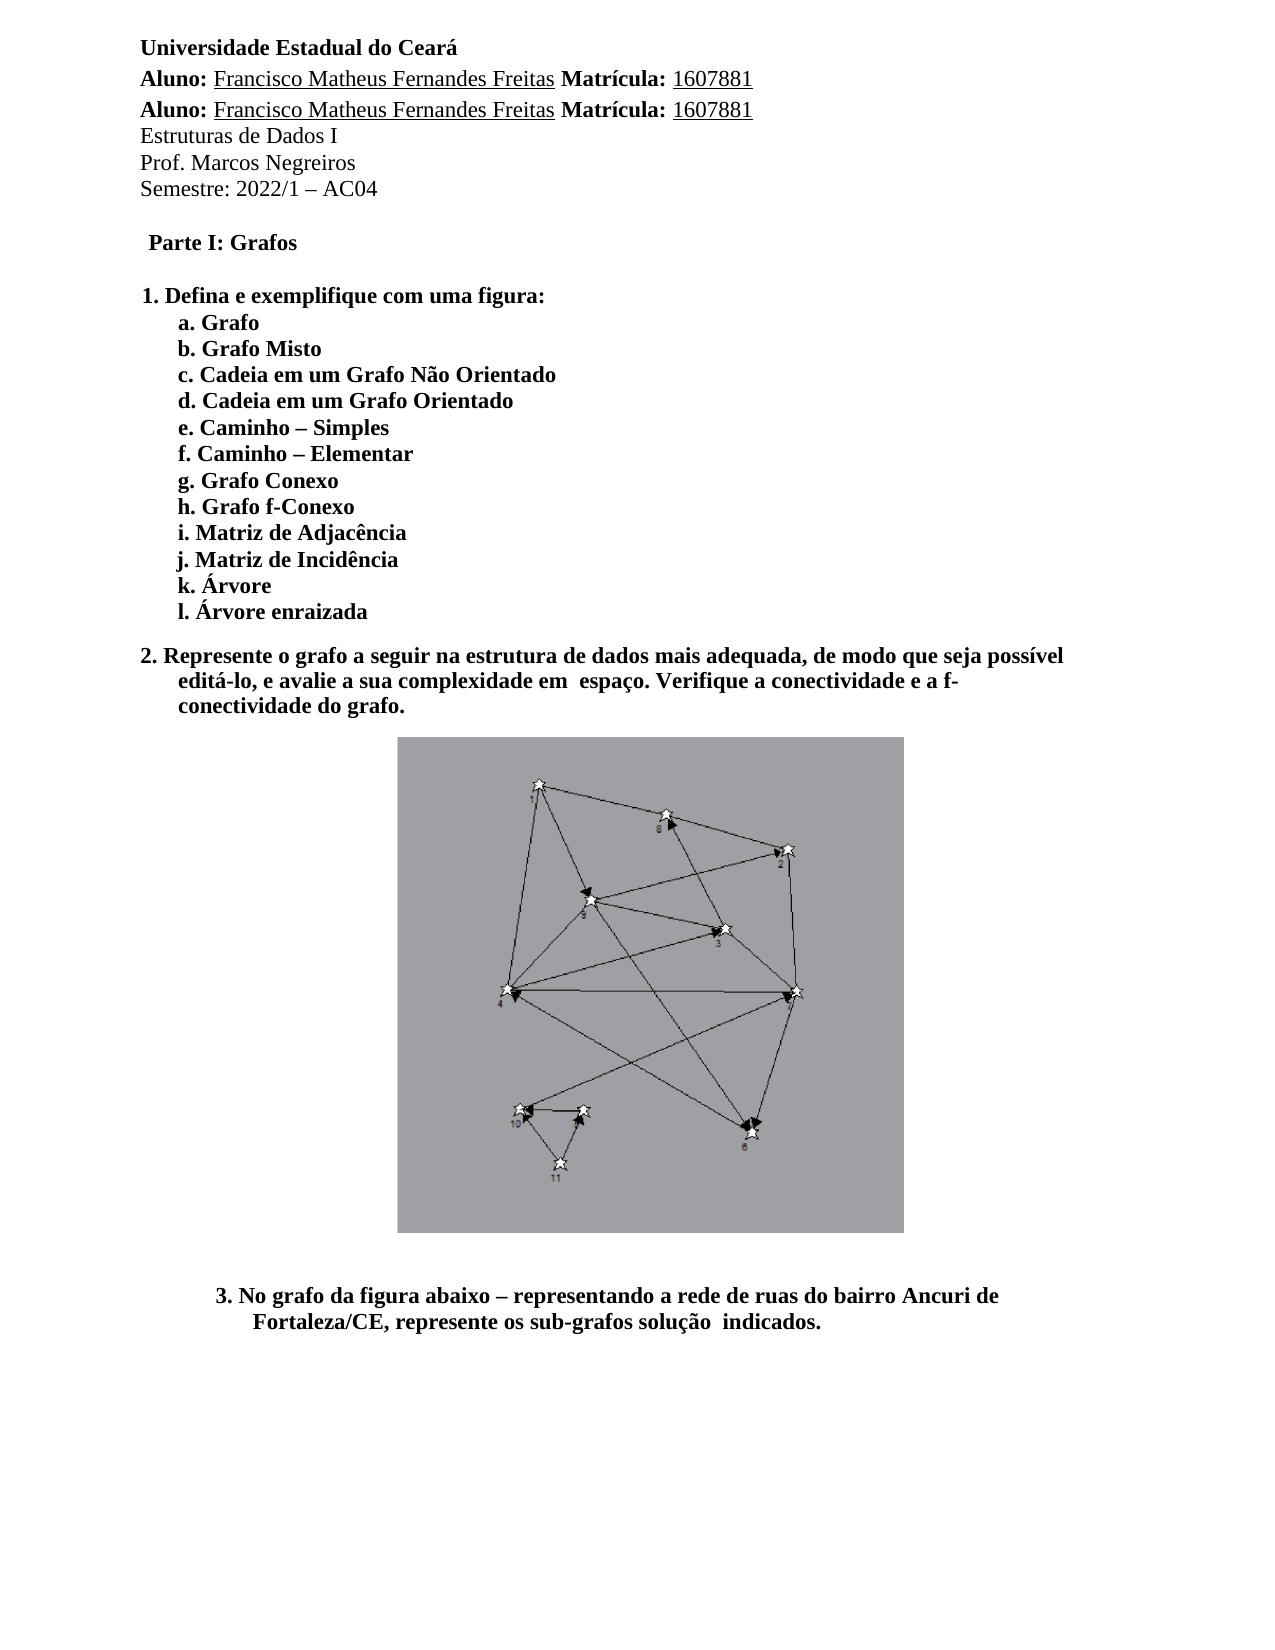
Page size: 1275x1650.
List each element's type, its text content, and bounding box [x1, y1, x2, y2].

text Parte I: Grafos [148, 229, 1089, 256]
text Universidade Estadual do Ceará [140, 34, 1089, 60]
text j. Matriz de Incidência [176, 546, 1089, 572]
text 2. Represente o grafo a seguir na estrutura de dados mais adequada, de modo que seja possível editá-lo, e avalie a sua complexidade em espaço. Verifique a conectividade e a f-conectividade do grafo. [140, 643, 1070, 719]
text 1. Defina e exemplifique com uma figura: [142, 282, 1089, 308]
text Aluno: Francisco Matheus Fernandes Freitas Matrícula: 1607881 [140, 96, 1089, 122]
text Semestre: 2022/1 – AC04 [140, 175, 1089, 201]
text d. Cadeia em um Grafo Orientado [178, 388, 1089, 414]
text l. Árvore enraizada [178, 598, 1089, 625]
text Aluno: Francisco Matheus Fernandes Freitas Matrícula: 1607881 [140, 65, 1089, 91]
text h. Grafo f-Conexo [177, 493, 1089, 519]
text g. Grafo Conexo [178, 467, 1089, 493]
text Prof. Marcos Negreiros [140, 149, 1089, 175]
text f. Caminho – Elementar [178, 440, 1089, 467]
text i. Matriz de Adjacência [178, 519, 1089, 546]
text k. Árvore [177, 572, 1089, 598]
text e. Caminho – Simples [178, 414, 1089, 440]
text c. Cadeia em um Grafo Não Orientado [178, 361, 1089, 388]
text a. Grafo [178, 308, 1089, 335]
text b. Grafo Misto [177, 335, 1089, 361]
text Estruturas de Dados I [140, 122, 1089, 149]
text 3. No grafo da figura abaixo – representando a rede de ruas do bairro Ancuri de Fortaleza/CE, represente os sub-grafos solução indicados. [215, 1284, 1088, 1334]
picture [396, 737, 906, 1233]
